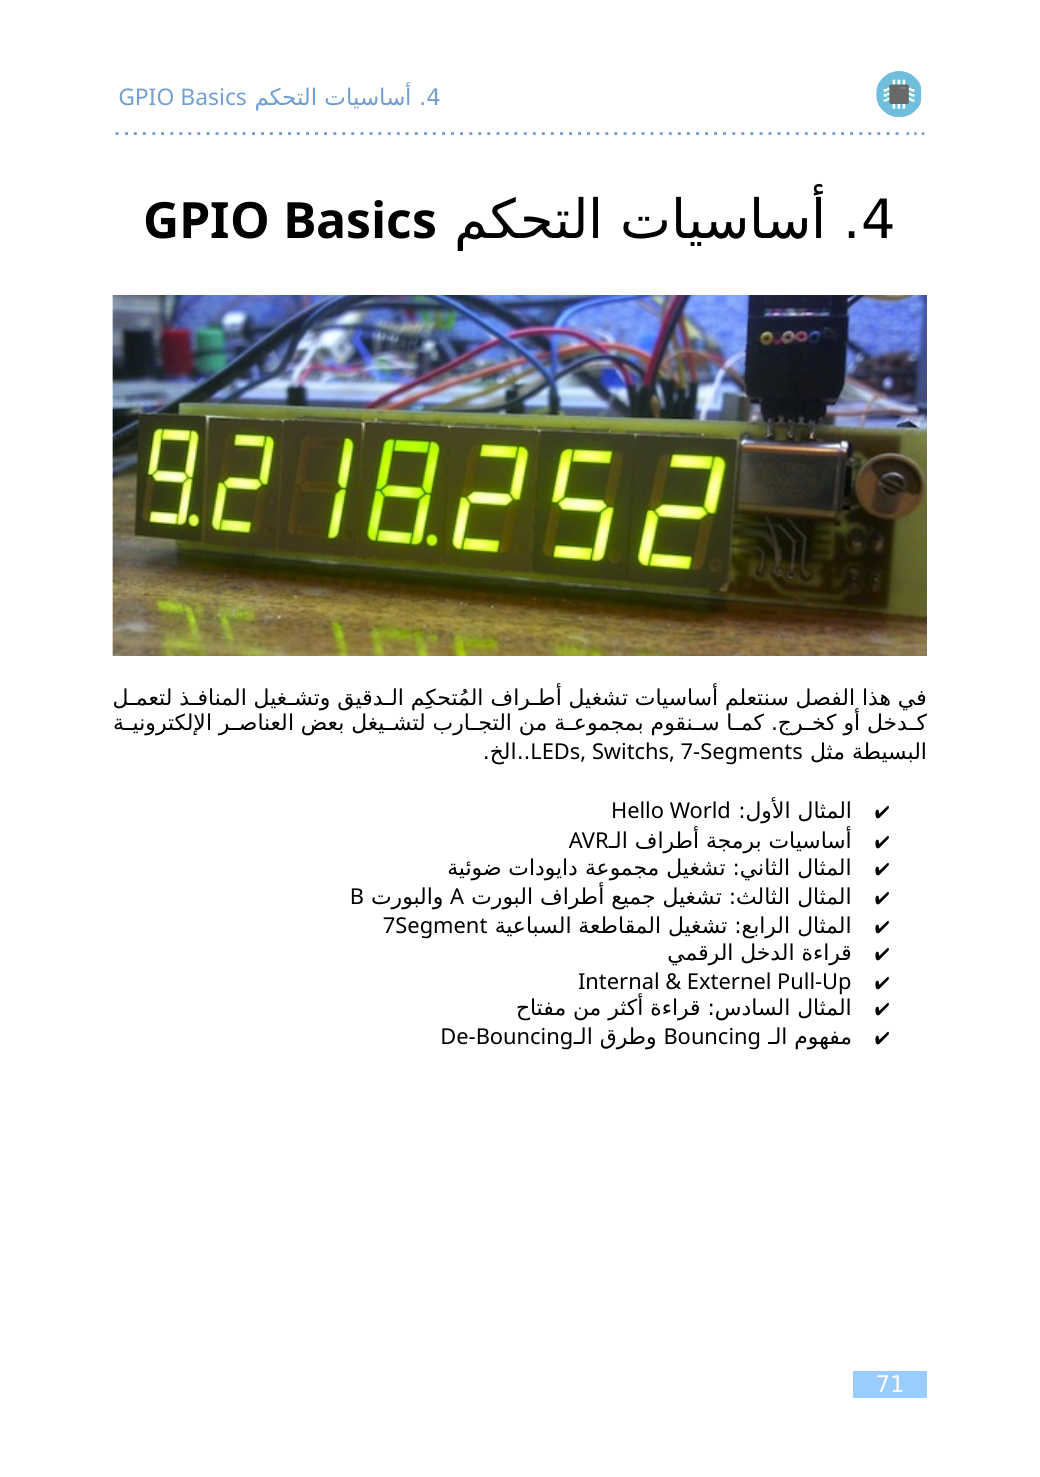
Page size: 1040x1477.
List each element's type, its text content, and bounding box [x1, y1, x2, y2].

list المثال الرابع: تشغيل المقاطعة السباعية 7Segment [112, 910, 889, 940]
text في هذا الفصل سنتعلم أساسيات تشغيل أطراف المُتحكِم الدقيق وتشغيل المنافذ لتعمل كدخل أو كخرج. كما سنقوم بمجموعة من التجارب لتشيغل بعض العناصر اﻹلكترونية البسيطة مثل LEDs, Switchs, 7-Segments..الخ. [112, 685, 927, 766]
list أساسيات برمجة أطراف الـAVR [112, 825, 889, 855]
list المثال السادس: قراءة أكثر من مفتاح [112, 996, 889, 1021]
list قراءة الدخل الرقمي [112, 940, 889, 966]
picture [112, 295, 927, 656]
list Internal & Externel Pull-Up [112, 966, 889, 996]
list المثال اﻷول: Hello World [112, 796, 889, 825]
picture [876, 71, 922, 117]
list المثال الثالث: تشغيل جميع أطراف البورت A والبورت B [112, 881, 889, 910]
list المثال الثاني: تشغيل مجموعة دايودات ضوئية [112, 855, 889, 881]
subtitle 4. أساسيات التحكم GPIO Basics [112, 185, 927, 253]
list مفهوم الـ Bouncing وطرق الـDe-Bouncing [112, 1021, 889, 1051]
